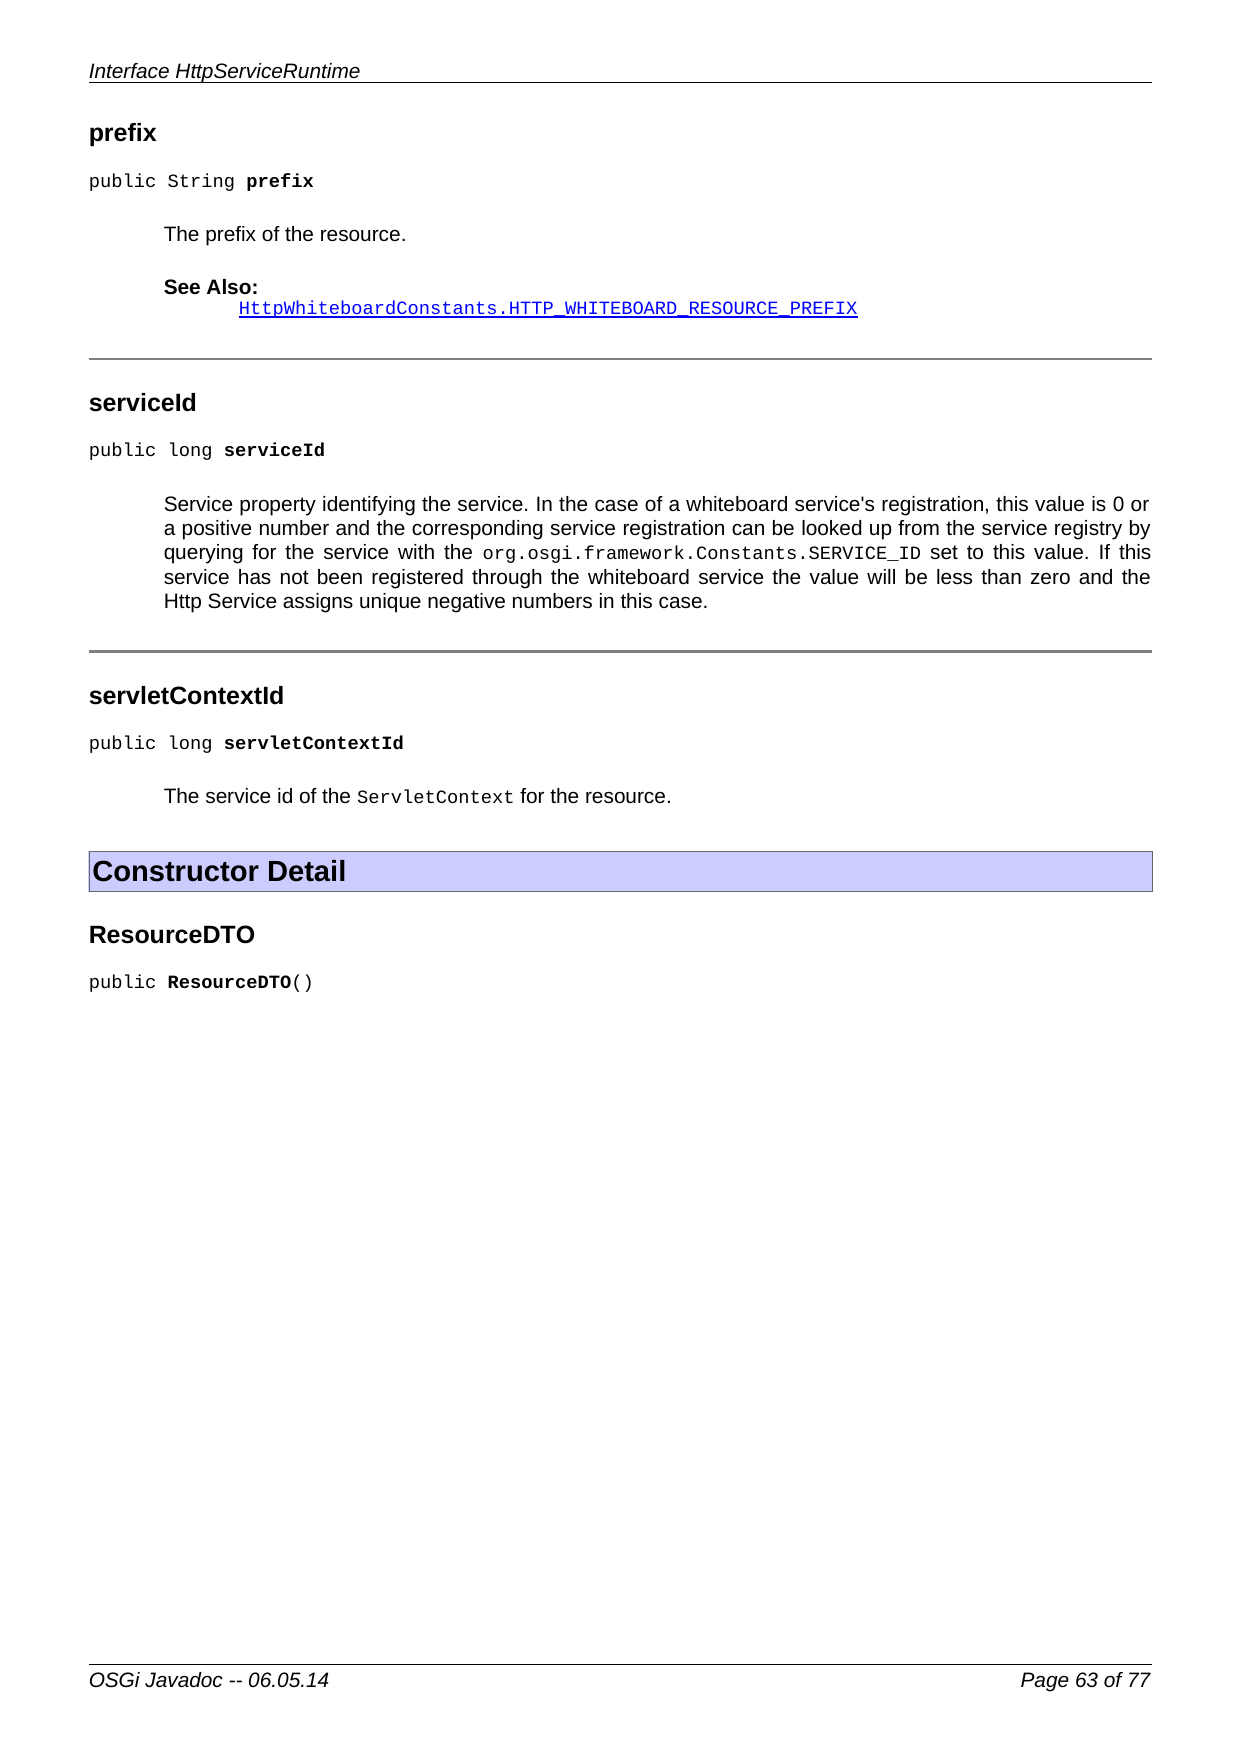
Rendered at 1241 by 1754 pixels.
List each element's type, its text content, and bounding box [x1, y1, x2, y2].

text public String prefix [88, 171, 1152, 193]
subtitle ResourceDTO [88, 920, 1152, 949]
text Service property identifying the service. In the case of a whiteboard service's registration, this value is 0 or a positive number and the corresponding service registration can be looked up from the service registry by querying for the service with the org.osgi.framework.Constants.SERVICE_ID set to this value. If this service has not been registered through the whiteboard service the value will be less than zero and the Http Service assigns unique negative numbers in this case. [163, 492, 1152, 613]
subtitle servletContextId [88, 681, 1152, 710]
text public long servletContextId [88, 734, 1152, 755]
subtitle serviceId [88, 388, 1152, 417]
text The service id of the ServletContext for the resource. [163, 784, 1152, 809]
text public ResourceDTO() [88, 973, 1152, 994]
text HttpWhiteboardConstants.HTTP_WHITEBOARD_RESOURCE_PREFIX [238, 299, 1152, 320]
text public long serviceId [88, 441, 1152, 462]
text The prefix of the resource. [163, 222, 1152, 246]
subtitle Constructor Detail [90, 852, 1152, 891]
text See Also: [163, 275, 1152, 299]
subtitle prefix [88, 118, 1152, 147]
